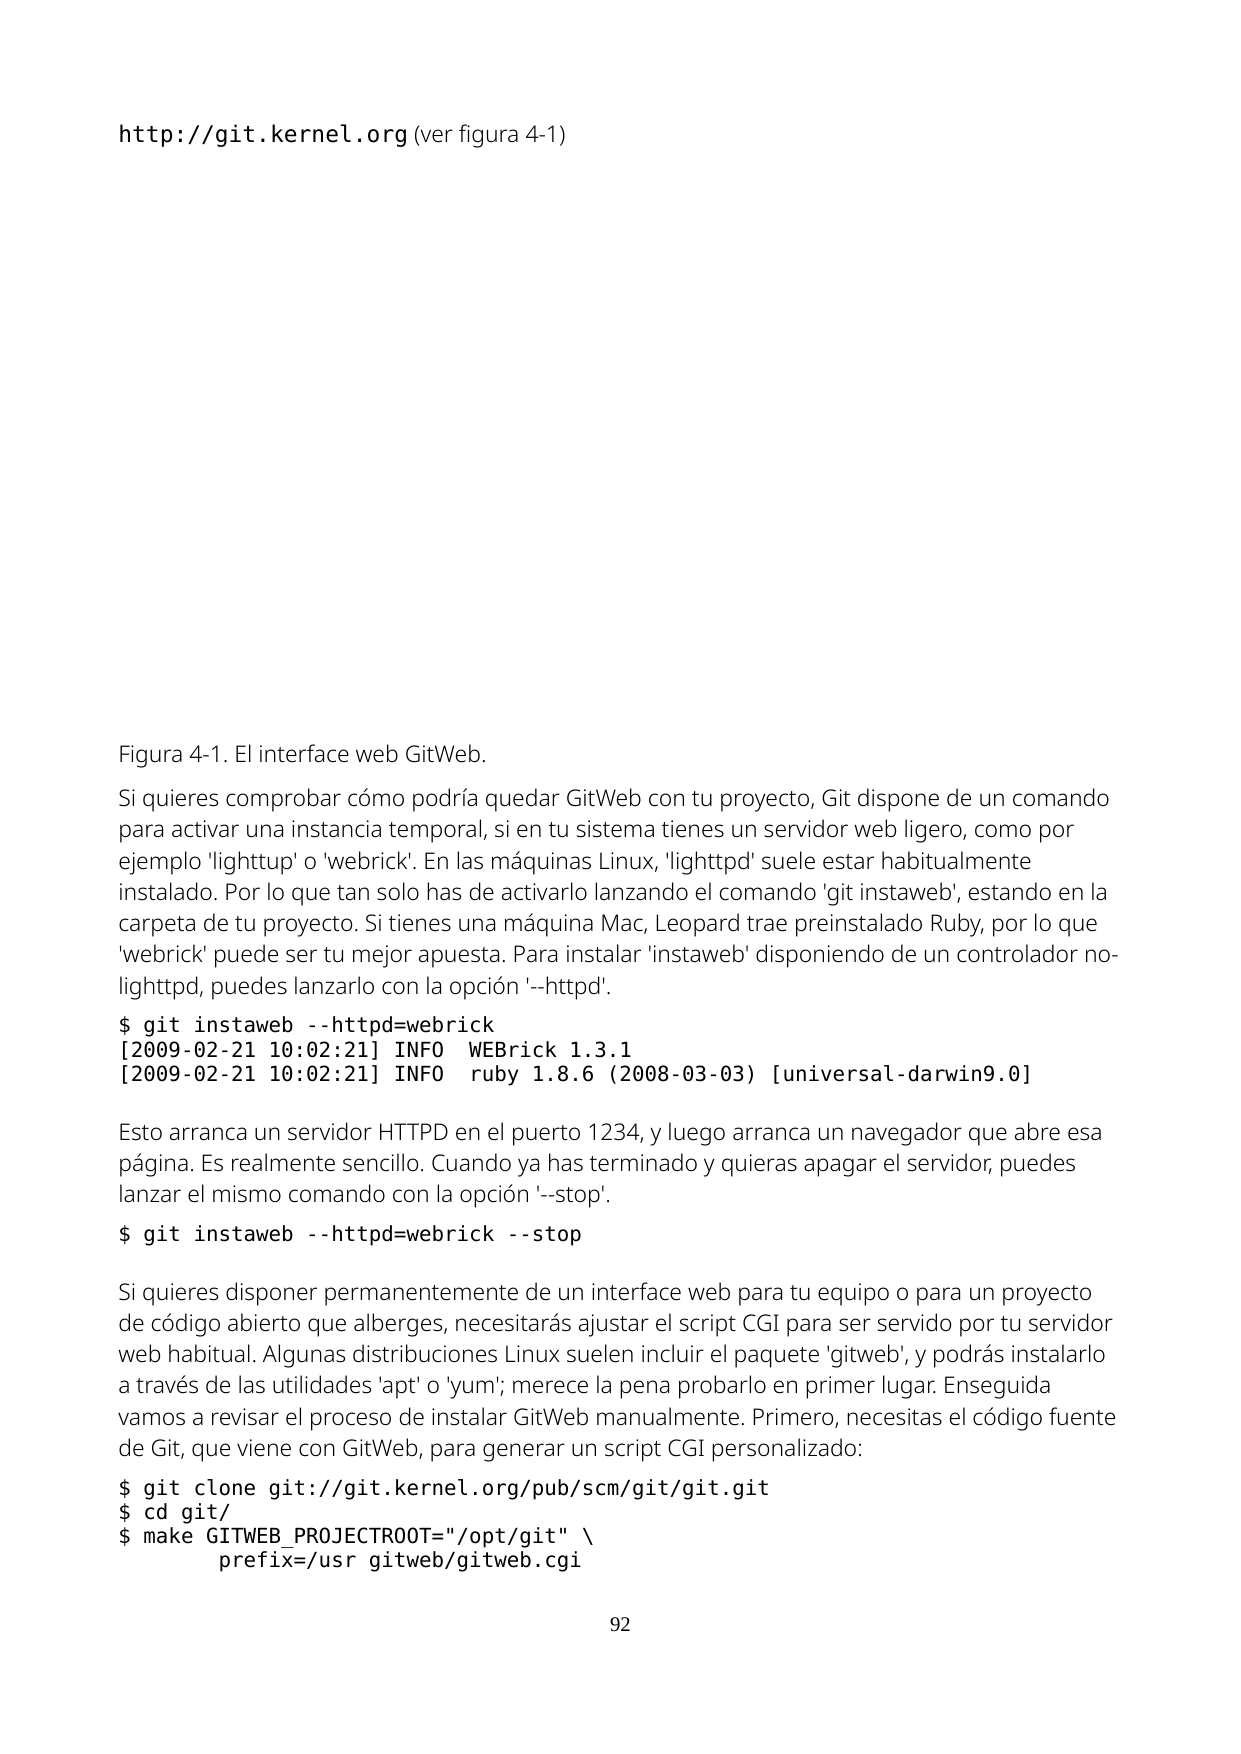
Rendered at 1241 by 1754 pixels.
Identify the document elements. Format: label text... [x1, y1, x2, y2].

text prefix=/usr gitweb/gitweb.cgi [118, 1548, 1122, 1573]
text $ git instaweb --httpd=webrick --stop [118, 1222, 1122, 1246]
text [2009-02-21 10:02:21] INFO WEBrick 1.3.1 [118, 1038, 1122, 1062]
text Esto arranca un servidor HTTPD en el puerto 1234, y luego arranca un navegador que abre esa página. Es realmente sencillo. Cuando ya has terminado y quieras apagar el servidor, puedes lanzar el mismo comando con la opción '--stop'. [118, 1116, 1122, 1209]
text Si quieres disponer permanentemente de un interface web para tu equipo o para un proyecto de código abierto que alberges, necesitarás ajustar el script CGI para ser servido por tu servidor web habitual. Algunas distribuciones Linux suelen incluir el paquete 'gitweb', y podrás instalarlo a través de las utilidades 'apt' o 'yum'; merece la pena probarlo en primer lugar. Enseguida vamos a revisar el proceso de instalar GitWeb manualmente. Primero, necesitas el código fuente de Git, que viene con GitWeb, para generar un script CGI personalizado: [118, 1276, 1122, 1463]
text http://git.kernel.org (ver figura 4-1) [118, 118, 1122, 149]
text Figura 4-1. El interface web GitWeb. [118, 707, 1122, 770]
text $ cd git/ [118, 1500, 1122, 1524]
text Si quieres comprobar cómo podría quedar GitWeb con tu proyecto, Git dispone de un comando para activar una instancia temporal, si en tu sistema tienes un servidor web ligero, como por ejemplo 'lighttup' o 'webrick'. En las máquinas Linux, 'lighttpd' suele estar habitualmente instalado. Por lo que tan solo has de activarlo lanzando el comando 'git instaweb', estando en la carpeta de tu proyecto. Si tienes una máquina Mac, Leopard trae preinstalado Ruby, por lo que 'webrick' puede ser tu mejor apuesta. Para instalar 'instaweb' disponiendo de un controlador no-lighttpd, puedes lanzarlo con la opción '--httpd'. [118, 782, 1122, 1001]
text [2009-02-21 10:02:21] INFO ruby 1.8.6 (2008-03-03) [universal-darwin9.0] [118, 1062, 1122, 1086]
text $ git instaweb --httpd=webrick [118, 1013, 1122, 1038]
text $ git clone git://git.kernel.org/pub/scm/git/git.git [118, 1476, 1122, 1500]
text $ make GITWEB_PROJECTROOT="/opt/git" \ [118, 1524, 1122, 1548]
